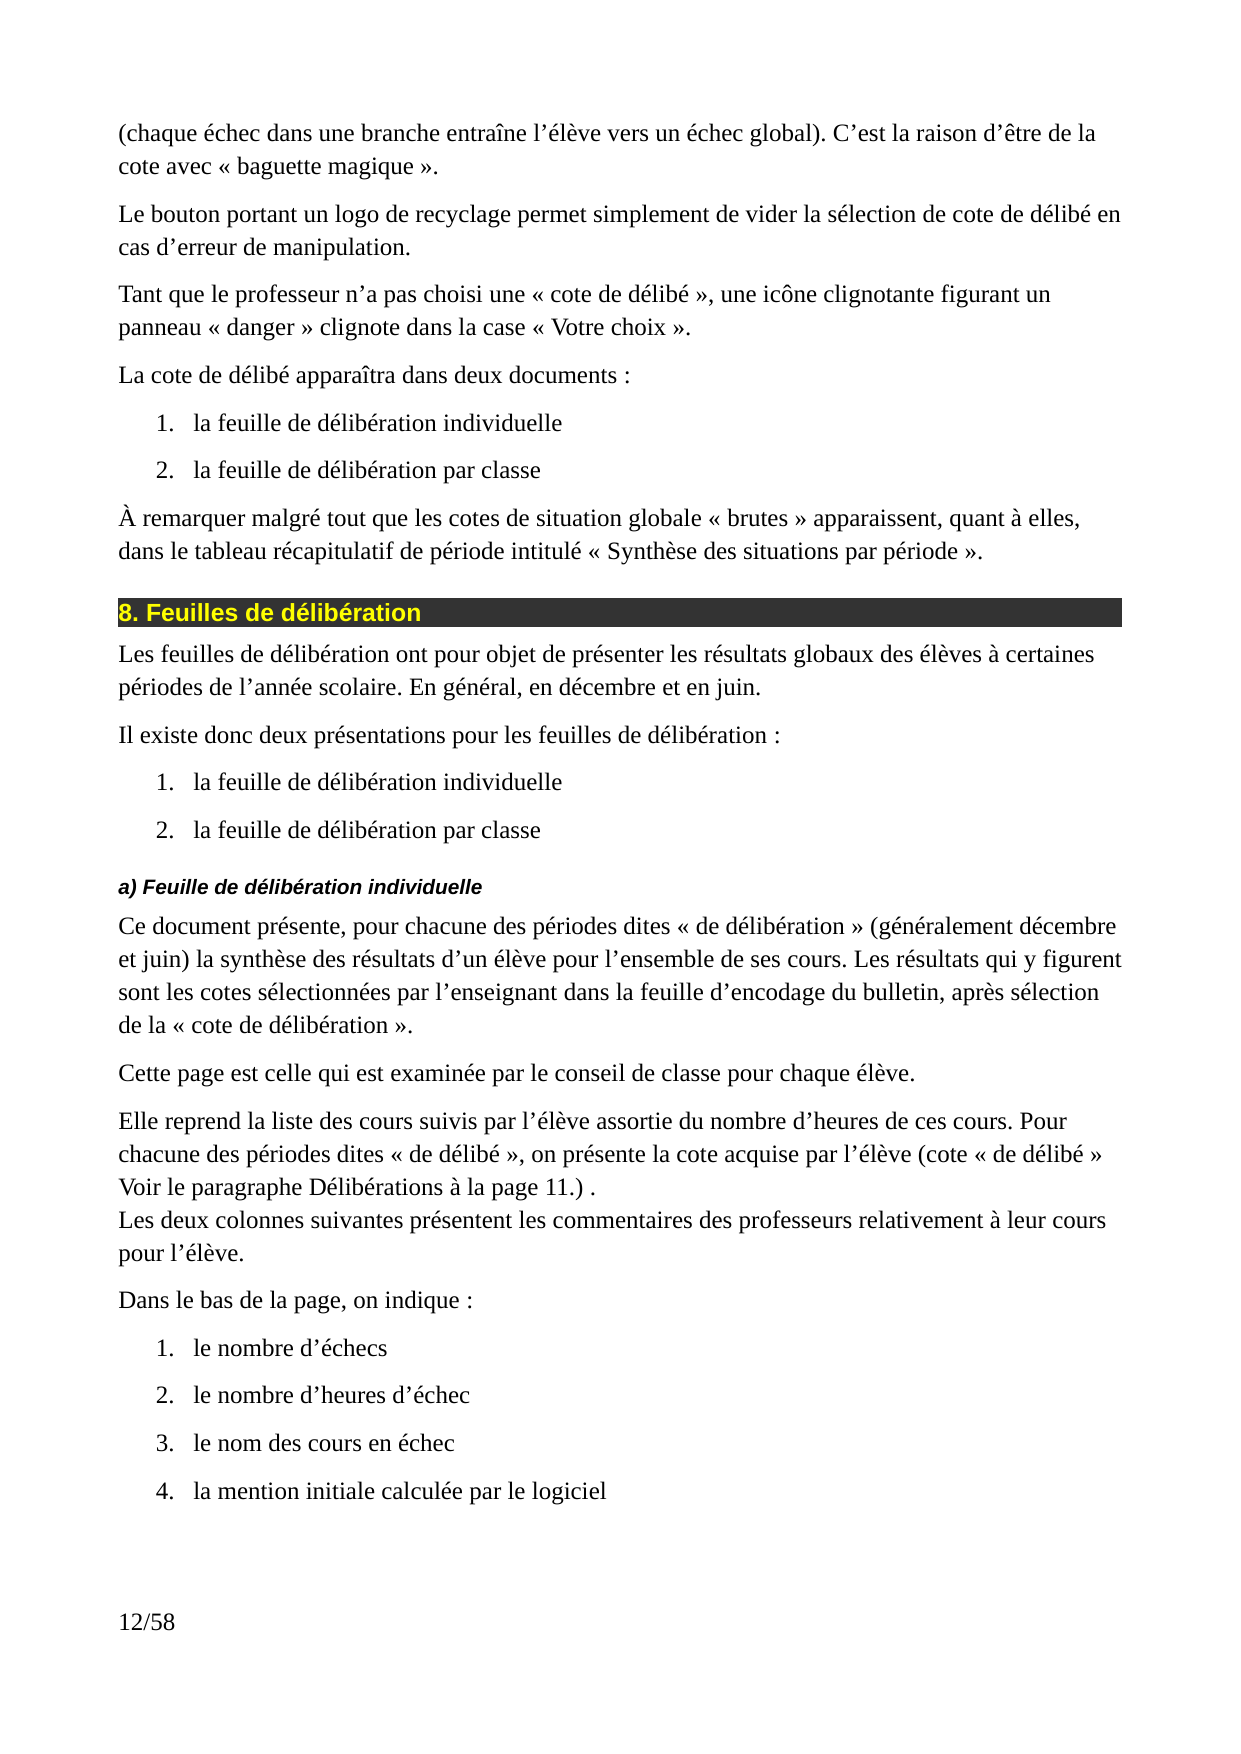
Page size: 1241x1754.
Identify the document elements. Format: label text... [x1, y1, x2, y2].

list la mention initiale calculée par le logiciel [156, 1476, 1122, 1504]
text Dans le bas de la page, on indique : [118, 1285, 1122, 1314]
subtitle Feuille de délibération individuelle [118, 875, 1122, 899]
text À remarquer malgré tout que les cotes de situation globale « brutes » apparaissent, quant à elles, dans le tableau récapitulatif de période intitulé « Synthèse des situations par période ». [118, 503, 1122, 564]
text Ce document présente, pour chacune des périodes dites « de délibération » (généralement décembre et juin) la synthèse des résultats d’un élève pour l’ensemble de ses cours. Les résultats qui y figurent sont les cotes sélectionnées par l’enseignant dans la feuille d’encodage du bulletin, après sélection de la « cote de délibération ». [118, 911, 1122, 1039]
text Tant que le professeur n’a pas choisi une « cote de délibé », une icône clignotante figurant un panneau « danger » clignote dans la case « Votre choix ». [118, 279, 1122, 341]
text La cote de délibé apparaîtra dans deux documents : [118, 360, 1122, 389]
text Il existe donc deux présentations pour les feuilles de délibération : [118, 720, 1122, 748]
text Les feuilles de délibération ont pour objet de présenter les résultats globaux des élèves à certaines périodes de l’année scolaire. En général, en décembre et en juin. [118, 639, 1122, 701]
list le nombre d’heures d’échec [156, 1381, 1122, 1409]
text Elle reprend la liste des cours suivis par l’élève assortie du nombre d’heures de ces cours. Pour chacune des périodes dites « de délibé », on présente la cote acquise par l’élève (cote « de délibé » Voir le paragraphe Délibérations à la page 11.) . Les deux colonnes suivantes présentent les commentaires des professeurs relativement à leur cours pour l’élève. [118, 1106, 1122, 1267]
text Cette page est celle qui est examinée par le conseil de classe pour chaque élève. [118, 1058, 1122, 1087]
list la feuille de délibération individuelle [156, 767, 1122, 796]
list la feuille de délibération par classe [156, 815, 1122, 844]
text Le bouton portant un logo de recyclage permet simplement de vider la sélection de cote de délibé en cas d’erreur de manipulation. [118, 199, 1122, 261]
text (chaque échec dans une branche entraîne l’élève vers un échec global). C’est la raison d’être de la cote avec « baguette magique ». [118, 118, 1122, 180]
list la feuille de délibération par classe [156, 455, 1122, 484]
subtitle Feuilles de délibération [118, 598, 1122, 627]
list la feuille de délibération individuelle [156, 408, 1122, 436]
list le nombre d’échecs [156, 1333, 1122, 1362]
list le nom des cours en échec [156, 1428, 1122, 1457]
